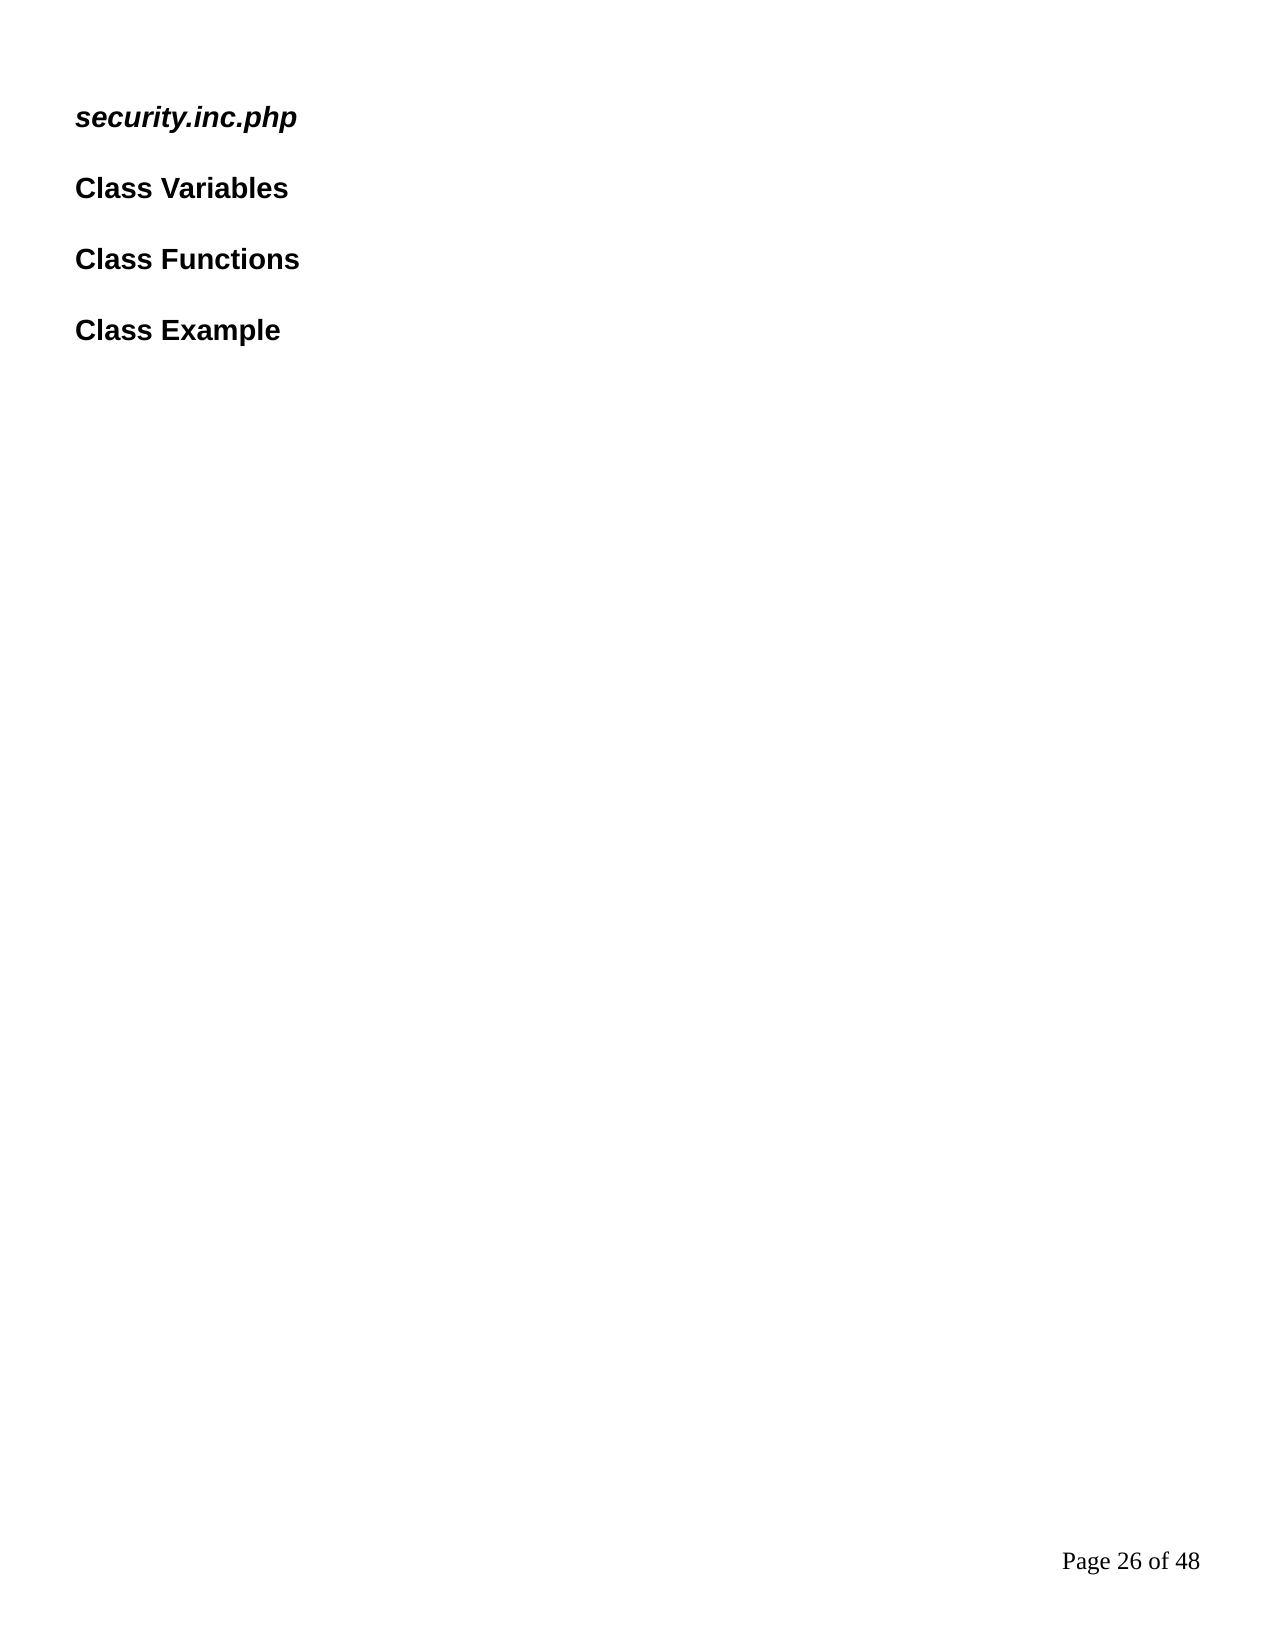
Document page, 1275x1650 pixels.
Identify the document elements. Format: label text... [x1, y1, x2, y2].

subtitle Class Functions [75, 242, 1200, 276]
subtitle Class Variables [75, 171, 1200, 204]
subtitle security.inc.php [75, 100, 1200, 133]
subtitle Class Example [75, 313, 1200, 347]
